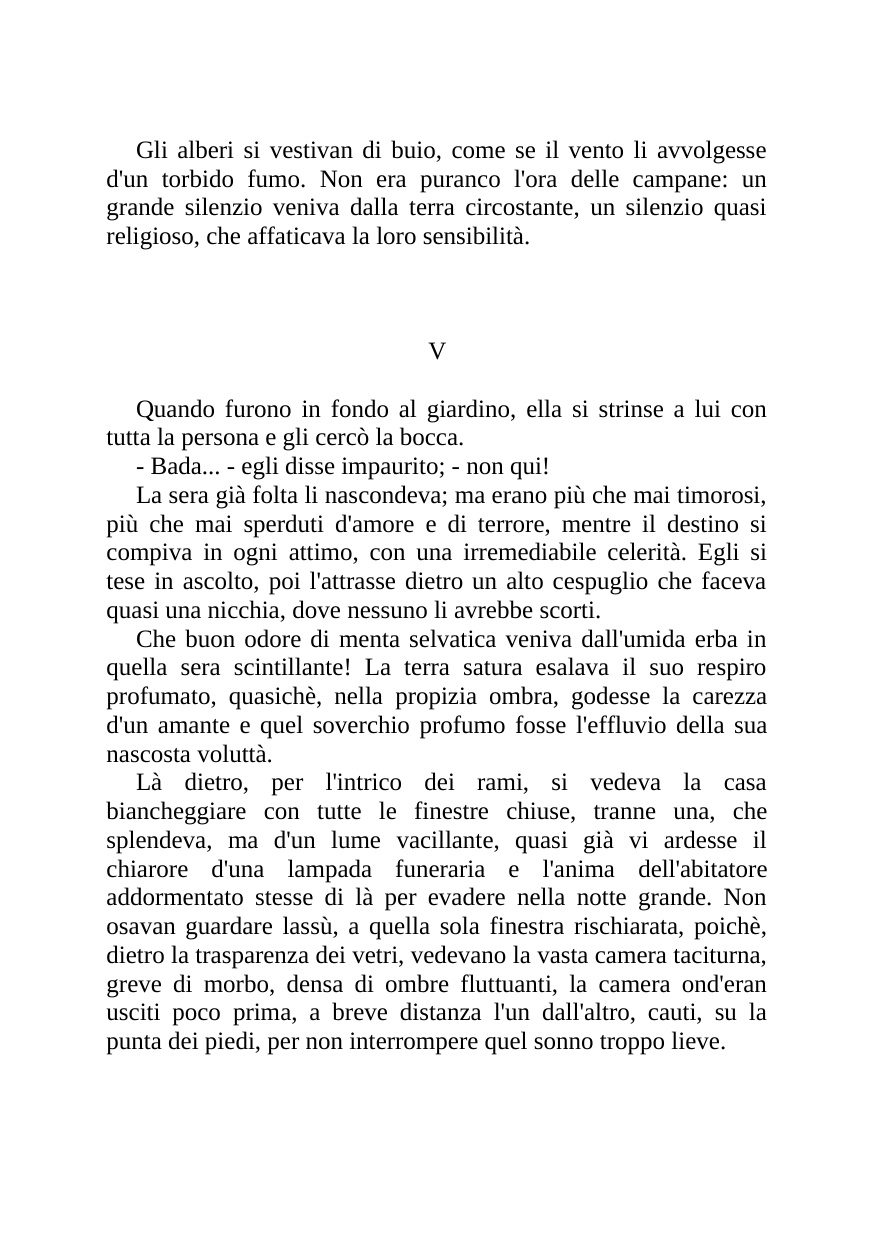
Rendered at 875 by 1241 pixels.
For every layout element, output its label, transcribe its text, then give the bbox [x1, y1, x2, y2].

text V [106, 336, 768, 365]
text Quando furono in fondo al giardino, ella si strinse a lui con tutta la persona e gli cercò la bocca. [106, 394, 768, 451]
text Che buon odore di menta selvatica veniva dall'umida erba in quella sera scintillante! La terra satura esalava il suo respiro profumato, quasichè, nella propizia ombra, godesse la carezza d'un amante e quel soverchio profumo fosse l'effluvio della sua nascosta voluttà. [106, 624, 768, 767]
text Gli alberi si vestivan di buio, come se il vento li avvolgesse d'un torbido fumo. Non era puranco l'ora delle campane: un grande silenzio veniva dalla terra circostante, un silenzio quasi religioso, che affaticava la loro sensibilità. [106, 135, 768, 250]
text La sera già folta li nascondeva; ma erano più che mai timorosi, più che mai sperduti d'amore e di terrore, mentre il destino si compiva in ogni attimo, con una irremediabile celerità. Egli si tese in ascolto, poi l'attrasse dietro un alto cespuglio che faceva quasi una nicchia, dove nessuno li avrebbe scorti. [106, 480, 768, 624]
text - Bada... - egli disse impaurito; - non qui! [106, 451, 768, 480]
text Là dietro, per l'intrico dei rami, si vedeva la casa biancheggiare con tutte le finestre chiuse, tranne una, che splendeva, ma d'un lume vacillante, quasi già vi ardesse il chiarore d'una lampada funeraria e l'anima dell'abitatore addormentato stesse di là per evadere nella notte grande. Non osavan guardare lassù, a quella sola finestra rischiarata, poichè, dietro la trasparenza dei vetri, vedevano la vasta camera taciturna, greve di morbo, densa di ombre fluttuanti, la camera ond'eran usciti poco prima, a breve distanza l'un dall'altro, cauti, su la punta dei piedi, per non interrompere quel sonno troppo lieve. [106, 767, 768, 1055]
